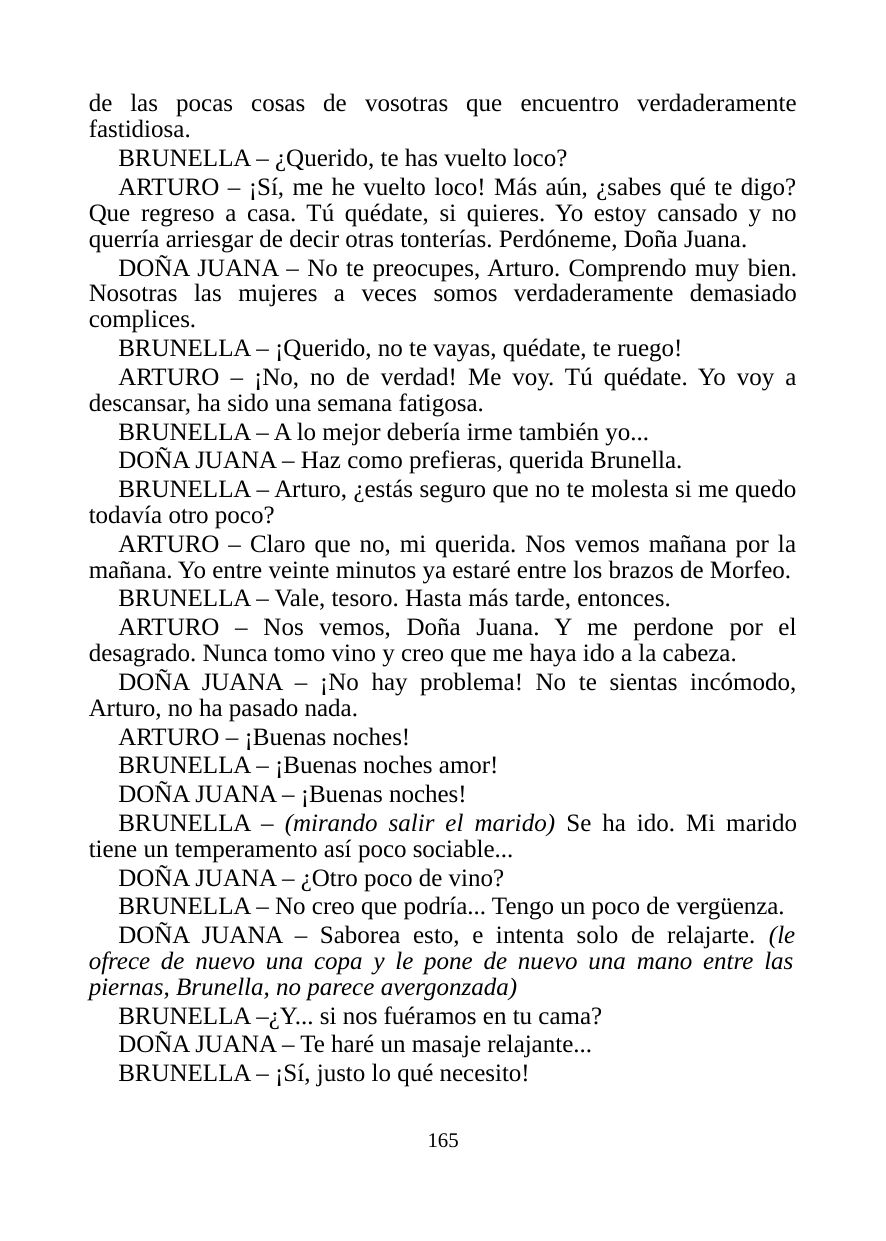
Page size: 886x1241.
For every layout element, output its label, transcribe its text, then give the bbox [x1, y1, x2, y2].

text DOÑA JUANA – ¿Otro poco de vino? [88, 863, 797, 891]
text BRUNELLA –¿Y... si nos fuéramos en tu cama? [88, 1001, 797, 1029]
text BRUNELLA – ¡Buenas noches amor! [88, 750, 797, 779]
text BRUNELLA – ¡Sí, justo lo qué necesito! [88, 1058, 797, 1087]
text DOÑA JUANA – ¡No hay problema! No te sientas incómodo, Arturo, no ha pasado nada. [88, 667, 797, 722]
text de las pocas cosas de vosotras que encuentro verdaderamente fastidiosa. [88, 88, 797, 143]
text DOÑA JUANA – Te haré un masaje relajante... [88, 1029, 797, 1058]
text DOÑA JUANA – No te preocupes, Arturo. Comprendo muy bien. Nosotras las mujeres a veces somos verdaderamente demasiado complices. [88, 253, 797, 333]
text BRUNELLA – Vale, tesoro. Hasta más tarde, entonces. [88, 583, 797, 612]
text BRUNELLA – No creo que podría... Tengo un poco de vergüenza. [88, 891, 797, 920]
text DOÑA JUANA – Saborea esto, e intenta solo de relajarte. (le ofrece de nuevo una copa y le pone de nuevo una mano entre las piernas, Brunella, no parece avergonzada) [88, 920, 797, 1001]
text BRUNELLA – ¡Querido, no te vayas, quédate, te ruego! [88, 333, 797, 362]
text DOÑA JUANA – ¡Buenas noches! [88, 779, 797, 808]
text ARTURO – Claro que no, mi querida. Nos vemos mañana por la mañana. Yo entre veinte minutos ya estaré entre los brazos de Morfeo. [88, 529, 797, 583]
text ARTURO – ¡No, no de verdad! Me voy. Tú quédate. Yo voy a descansar, ha sido una semana fatigosa. [88, 362, 797, 417]
text ARTURO – ¡Sí, me he vuelto loco! Más aún, ¿sabes qué te digo? Que regreso a casa. Tú quédate, si quieres. Yo estoy cansado y no querría arriesgar de decir otras tonterías. Perdóneme, Doña Juana. [88, 172, 797, 253]
text BRUNELLA – (mirando salir el marido) Se ha ido. Mi marido tiene un temperamento así poco sociable... [88, 808, 797, 863]
text BRUNELLA – A lo mejor debería irme también yo... [88, 417, 797, 445]
text BRUNELLA – ¿Querido, te has vuelto loco? [88, 143, 797, 172]
text DOÑA JUANA – Haz como prefieras, querida Brunella. [88, 445, 797, 474]
text ARTURO – Nos vemos, Doña Juana. Y me perdone por el desagrado. Nunca tomo vino y creo que me haya ido a la cabeza. [88, 612, 797, 667]
text BRUNELLA – Arturo, ¿estás seguro que no te molesta si me quedo todavía otro poco? [88, 474, 797, 529]
text ARTURO – ¡Buenas noches! [88, 722, 797, 750]
